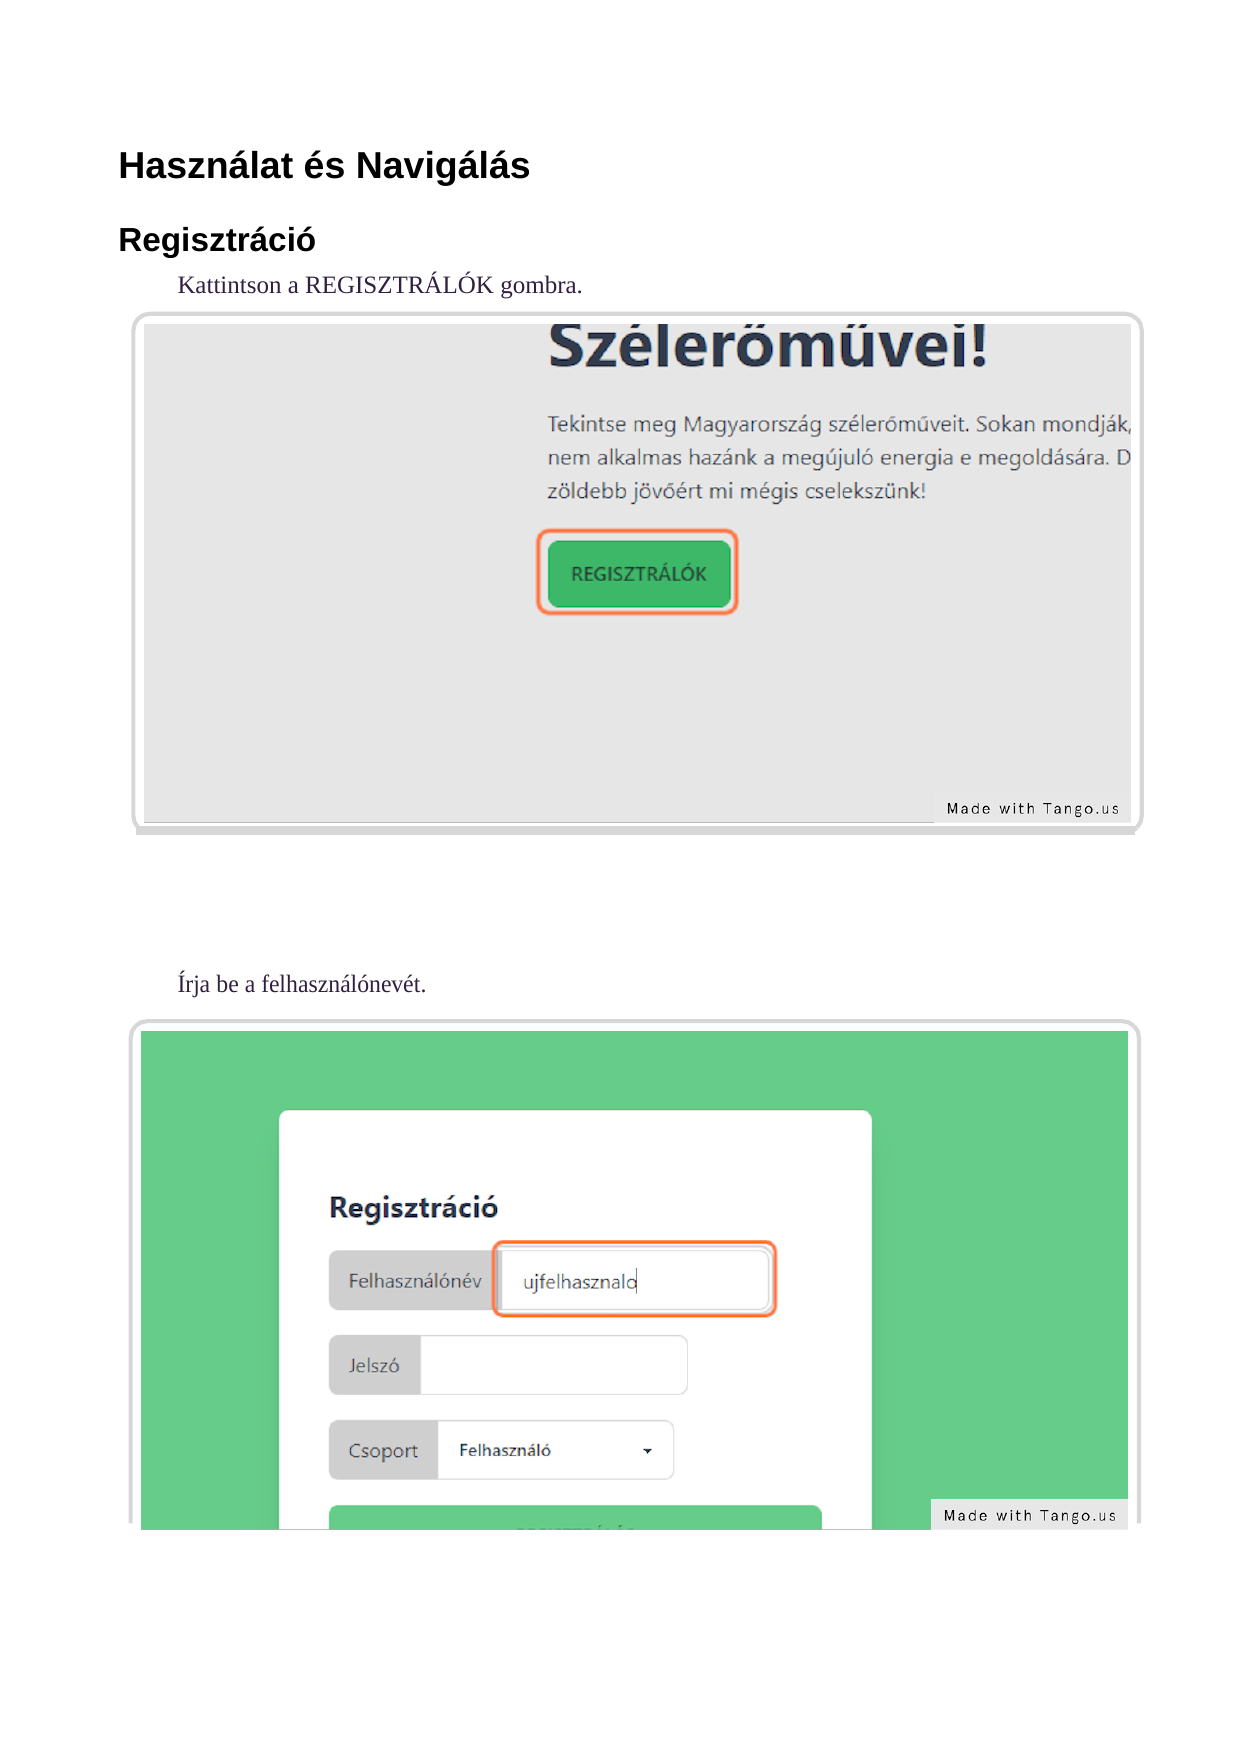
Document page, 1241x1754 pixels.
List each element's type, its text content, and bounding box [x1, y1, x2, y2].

picture [141, 1031, 1128, 1530]
text Írja be a felhasználónevét. [177, 969, 1063, 997]
text Kattintson a REGISZTRÁLÓK gombra. [177, 271, 1063, 299]
picture [144, 324, 1131, 823]
subtitle Használat és Navigálás [118, 143, 1122, 186]
subtitle Regisztráció [118, 219, 1122, 258]
